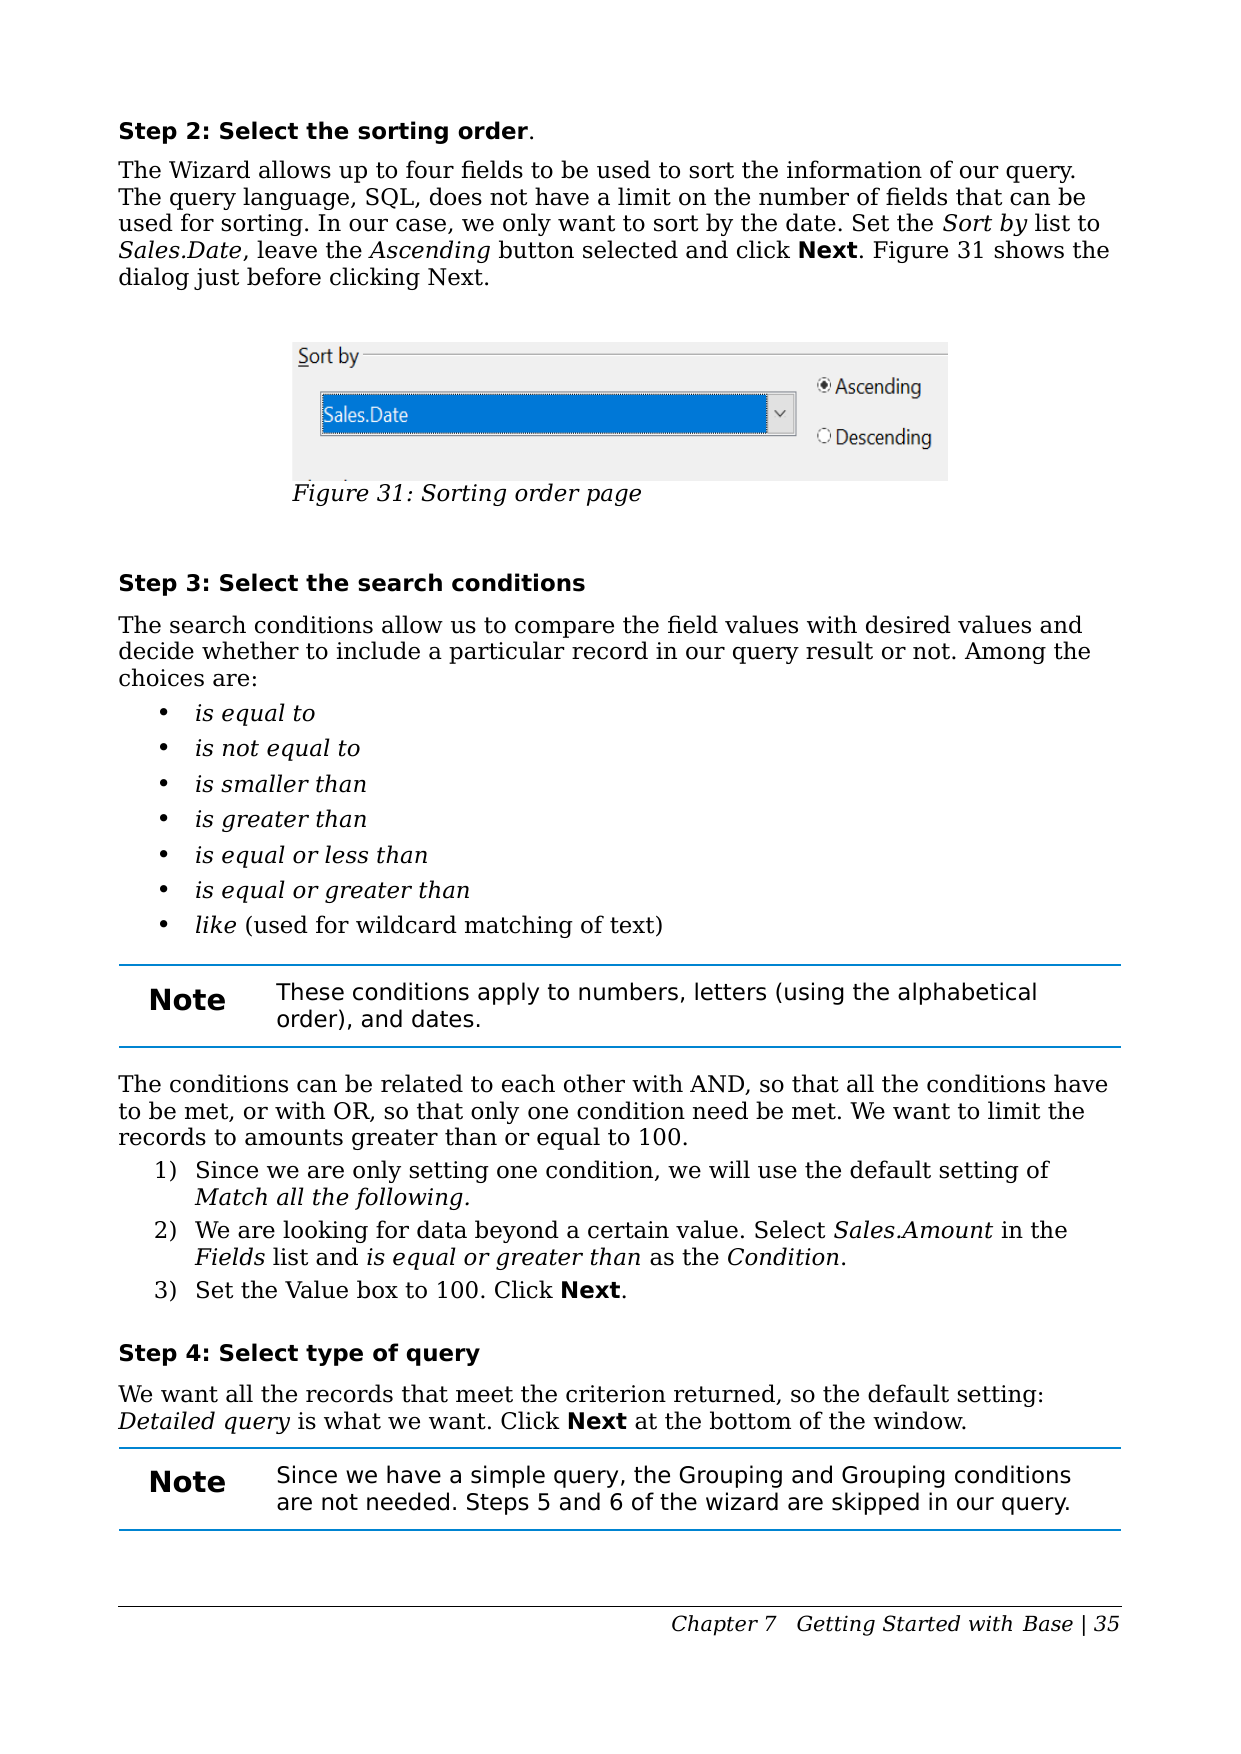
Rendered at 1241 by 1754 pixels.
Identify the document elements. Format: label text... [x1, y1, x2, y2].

table_header Note [119, 966, 255, 1046]
table_header Note [119, 1449, 255, 1528]
text Step 4: Select type of query [118, 1340, 1122, 1366]
list Set the Value box to 100. Click Next. [177, 1277, 1122, 1303]
list is equal or greater than [156, 875, 1122, 904]
picture [292, 342, 948, 481]
list Since we are only setting one condition, we will use the default setting of Match all the following. [177, 1158, 1122, 1211]
list The conditions can be related to each other with AND, so that all the conditions have to be met, or with OR, so that only one condition need be met. We want to limit the records to amounts greater than or equal to 100. [118, 1071, 1122, 1151]
list is not equal to [156, 734, 1122, 763]
list is equal or less than [156, 840, 1122, 869]
text The Wizard allows up to four fields to be used to sort the information of our query. The query language, SQL, does not have a limit on the number of fields that can be used for sorting. In our case, we only want to sort by the date. Set the Sort by list to Sales.Date, leave the Ascending button selected and click Next. Figure 31 shows the dialog just before clicking Next. [118, 157, 1122, 291]
text We want all the records that meet the criterion returned, so the default setting: Detailed query is what we want. Click Next at the bottom of the window. [118, 1381, 1122, 1434]
table_header Since we have a simple query, the Grouping and Grouping conditions are not needed. Steps 5 and 6 of the wizard are skipped in our query. [255, 1449, 1121, 1528]
text Step 2: Select the sorting order. [118, 118, 1122, 145]
list like (used for wildcard matching of text) [156, 911, 1122, 940]
table_header These conditions apply to numbers, letters (using the alphabetical order), and dates. [255, 966, 1121, 1046]
text Figure 31: Sorting order page [292, 481, 948, 507]
list is smaller than [156, 769, 1122, 798]
list is greater than [156, 804, 1122, 834]
list is equal to [156, 698, 1122, 727]
text Step 3: Select the search conditions [118, 570, 1122, 597]
list We are looking for data beyond a certain value. Select Sales.Amount in the Fields list and is equal or greater than as the Condition. [177, 1217, 1122, 1271]
list The search conditions allow us to compare the field values with desired values and decide whether to include a particular record in our query result or not. Among the choices are: [118, 612, 1122, 692]
